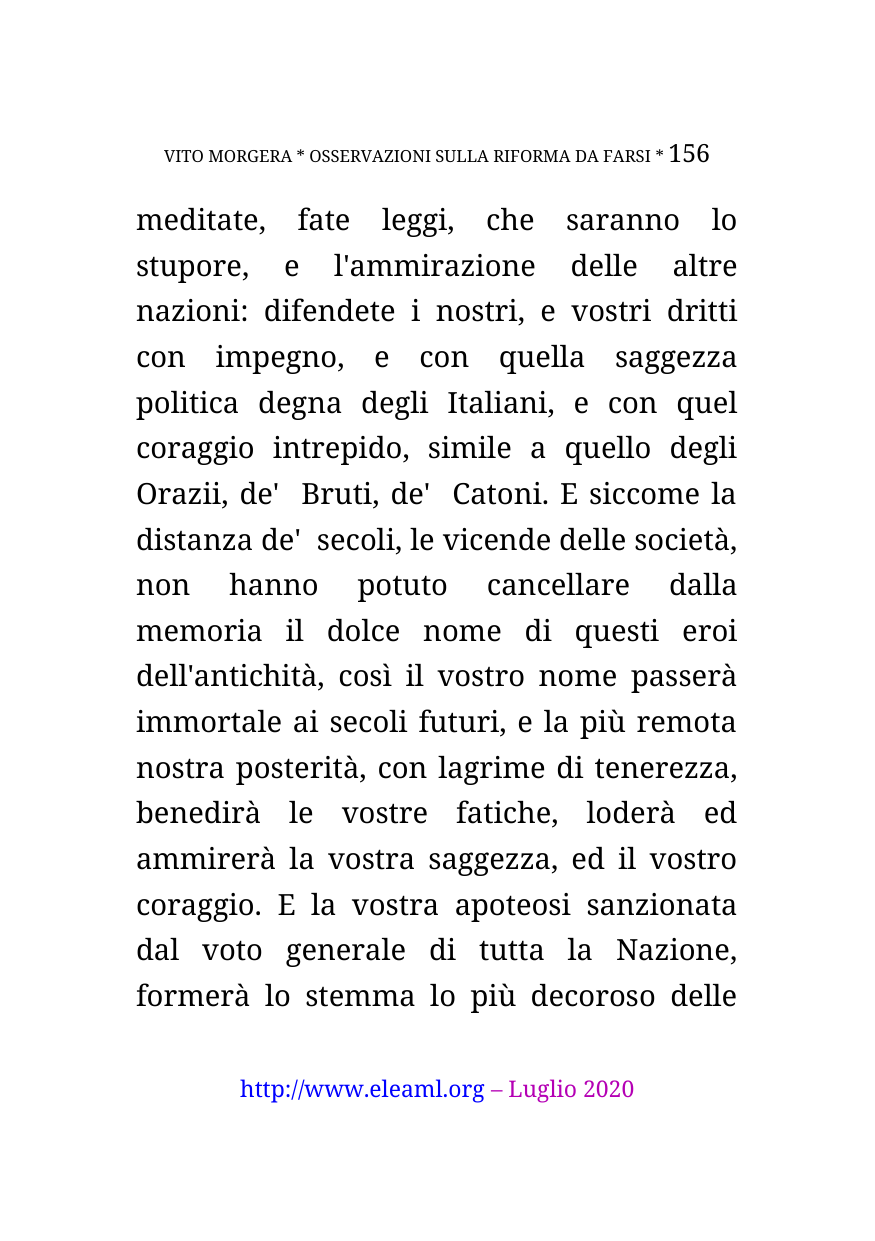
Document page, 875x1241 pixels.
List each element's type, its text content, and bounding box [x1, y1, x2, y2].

text meditate, fate leggi, che saranno lo stupore, e l'ammirazione delle altre nazioni: difendete i nostri, e vostri dritti con impegno, e con quella saggezza politica degna degli Italiani, e con quel coraggio intrepido, simile a quello degli Orazii, de' Bruti, de' Catoni. E siccome la distanza de' secoli, le vicende delle società, non hanno potuto cancellare dalla memoria il dolce nome di questi eroi dell'antichità, così il vostro nome passerà immortale ai secoli futuri, e la più remota nostra posterità, con lagrime di tenerezza, benedirà le vostre fatiche, loderà ed ammirerà la vostra saggezza, ed il vostro coraggio. E la vostra apoteosi sanzionata dal voto generale di tutta la Nazione, formerà lo stemma lo più decoroso delle [136, 199, 738, 1015]
